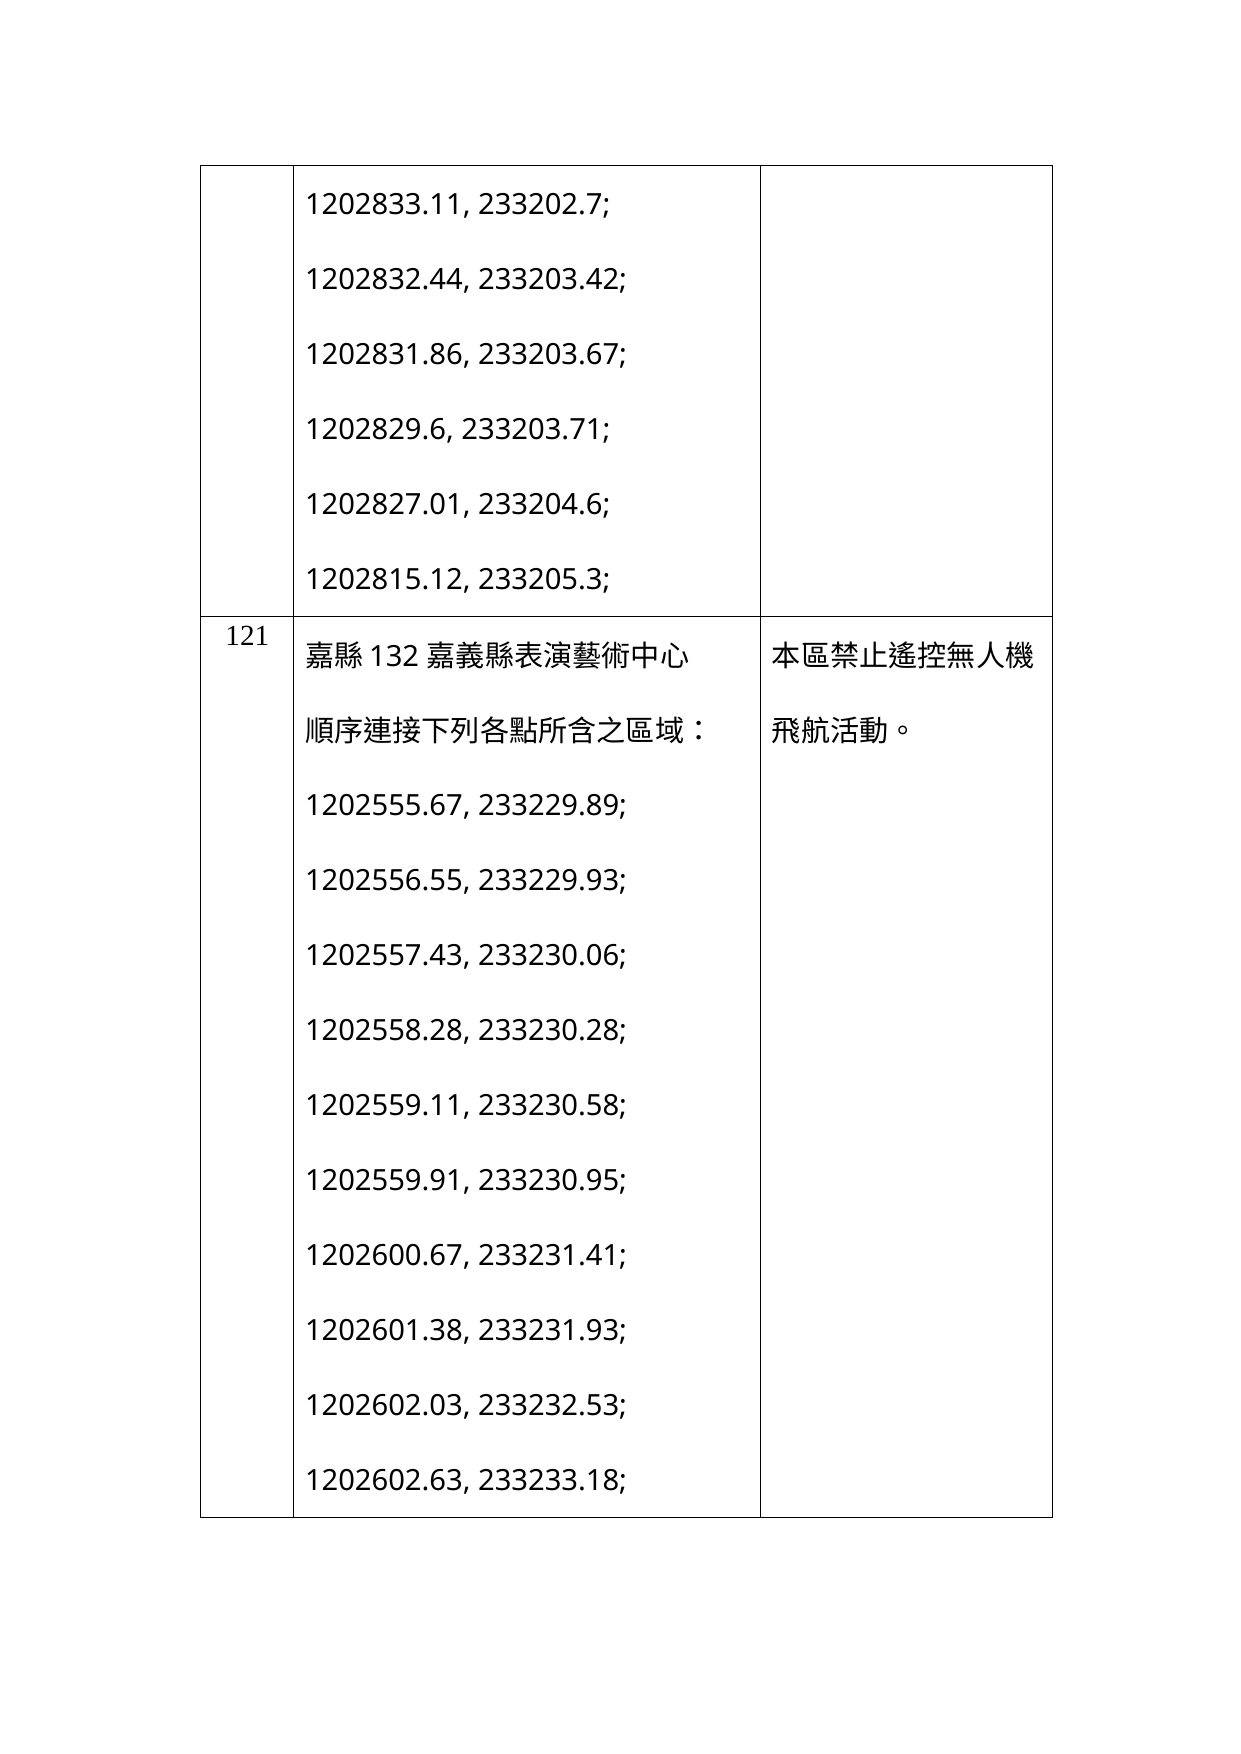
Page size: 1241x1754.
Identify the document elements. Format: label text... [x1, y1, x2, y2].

table_cell 1202833.11, 233202.7; 1202832.44, 233203.42; 1202831.86, 233203.67; 1202829.6, 233203.71; 1202827.01, 233204.6; 1202815.12, 233205.3; [294, 166, 760, 616]
table_cell [761, 166, 1052, 616]
table_cell [201, 166, 293, 616]
table_cell 121 [201, 617, 293, 1517]
table_cell 嘉縣132 嘉義縣表演藝術中心 順序連接下列各點所含之區域： 1202555.67, 233229.89; 1202556.55, 233229.93; 1202557.43, 233230.06; 1202558.28, 233230.28; 1202559.11, 233230.58; 1202559.91, 233230.95; 1202600.67, 233231.41; 1202601.38, 233231.93; 1202602.03, 233232.53; 1202602.63, 233233.18; [294, 617, 760, 1517]
table_cell 本區禁止遙控無人機飛航活動。 [761, 617, 1052, 1517]
